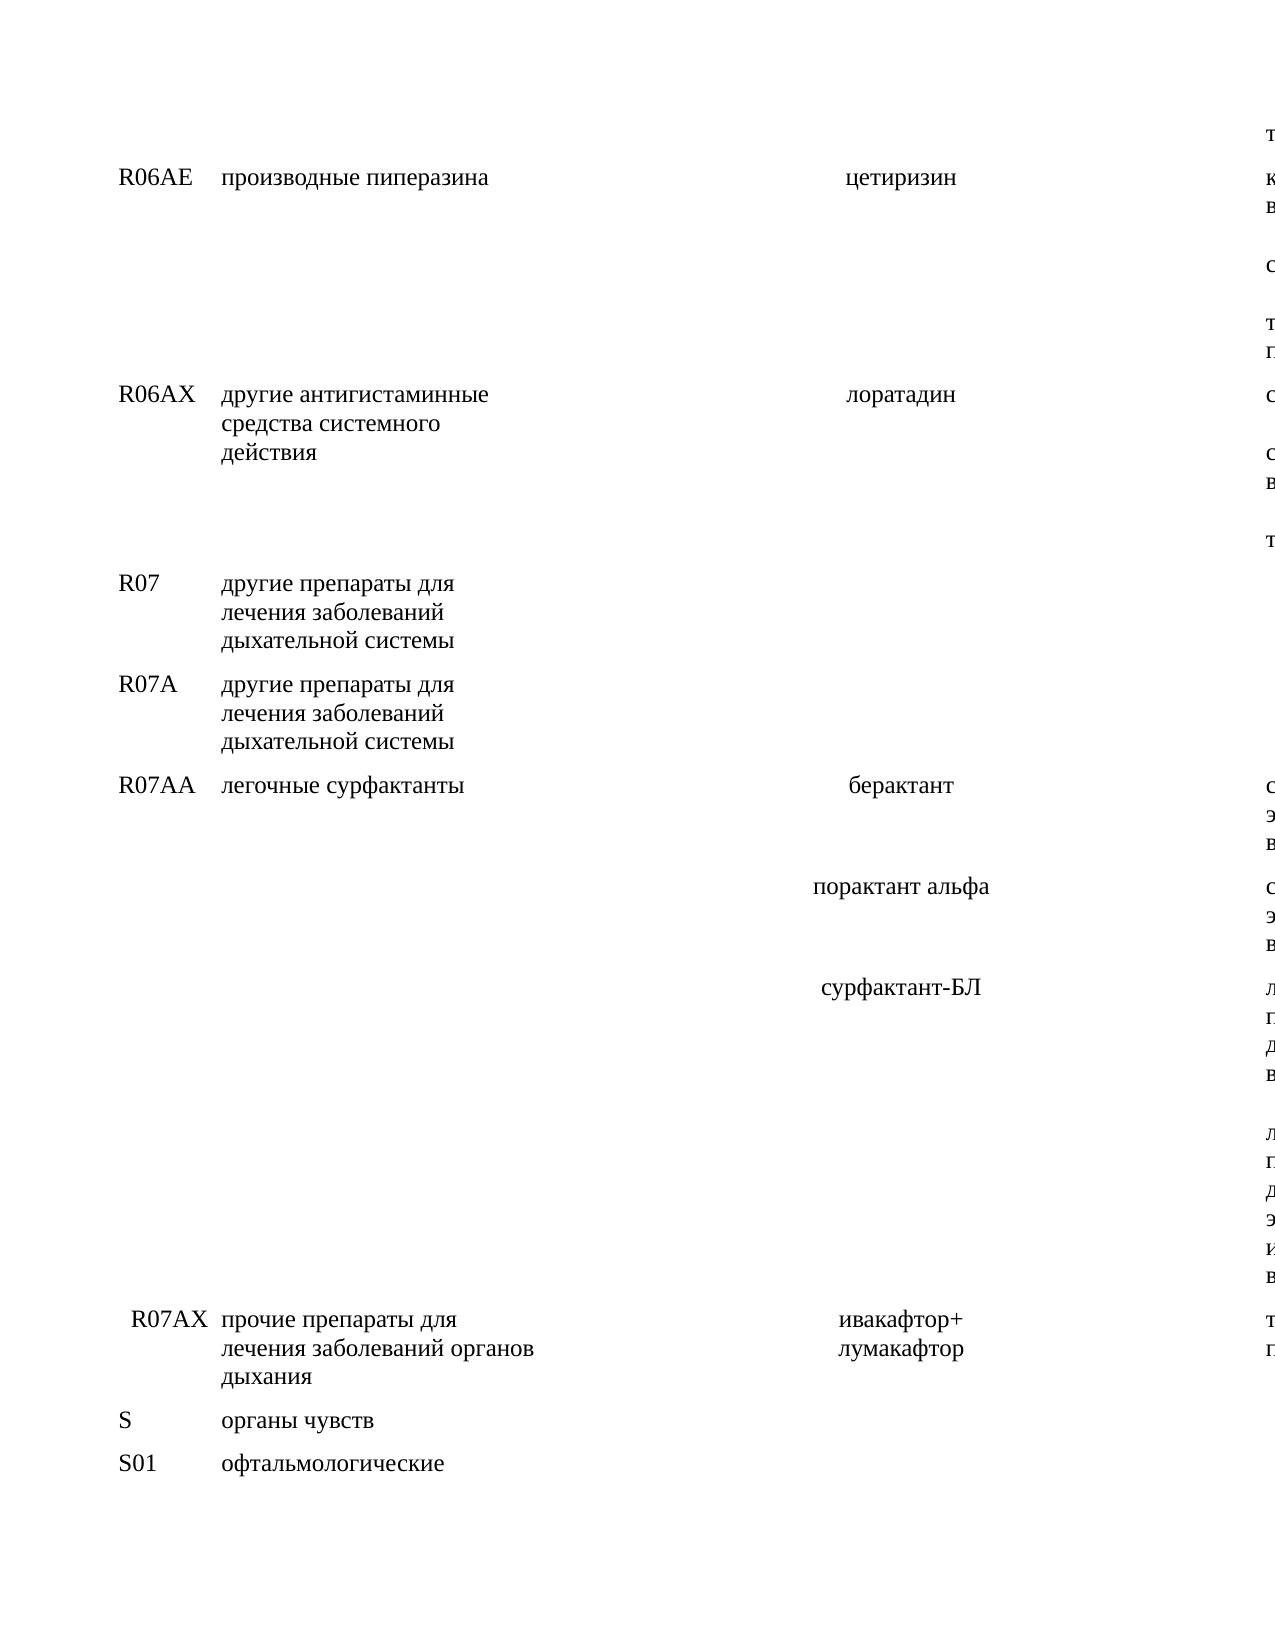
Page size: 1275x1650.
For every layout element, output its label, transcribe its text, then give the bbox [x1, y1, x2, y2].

table_cell [1266, 1405, 1275, 1448]
table_cell [221, 972, 537, 1304]
table_cell [537, 1405, 1266, 1448]
table_cell прочие препараты для лечения заболеваний органов дыхания [221, 1304, 537, 1405]
table_cell другие препараты для лечения заболеваний дыхательной системы [221, 568, 537, 669]
table_cell [537, 669, 1266, 770]
table_cell R07AA [118, 770, 221, 871]
table_cell [1266, 669, 1275, 770]
table_cell [1266, 1449, 1275, 1507]
table_cell S [118, 1405, 221, 1448]
table_cell R06AE [118, 162, 221, 379]
table_cell легочные сурфактанты [221, 770, 537, 871]
table_cell органы чувств [221, 1405, 537, 1448]
table_cell R06AX [118, 379, 221, 568]
table_cell сурфактант-БЛ [537, 972, 1266, 1304]
table_cell [118, 972, 221, 1304]
table_cell [1266, 568, 1275, 669]
table_cell лоратадин [537, 379, 1266, 568]
table_cell другие препараты для лечения заболеваний дыхательной системы [221, 669, 537, 770]
table_cell R07 [118, 568, 221, 669]
table_cell S01 [118, 1449, 221, 1507]
table_cell [118, 118, 221, 162]
table_cell R07AX [118, 1304, 221, 1405]
table_cell [537, 118, 1266, 162]
table_cell порактант альфа [537, 871, 1266, 972]
table_cell офтальмологические [221, 1449, 537, 1507]
table_cell цетиризин [537, 162, 1266, 379]
table_cell берактант [537, 770, 1266, 871]
table_cell другие антигистаминные средства системного действия [221, 379, 537, 568]
table_cell производные пиперазина [221, 162, 537, 379]
table_cell [221, 118, 537, 162]
table_cell R07A [118, 669, 221, 770]
table_cell ивакафтор+ лумакафтор [537, 1304, 1266, 1405]
table_cell [118, 871, 221, 972]
table_cell [537, 568, 1266, 669]
table_cell [537, 1449, 1266, 1507]
table_cell [221, 871, 537, 972]
